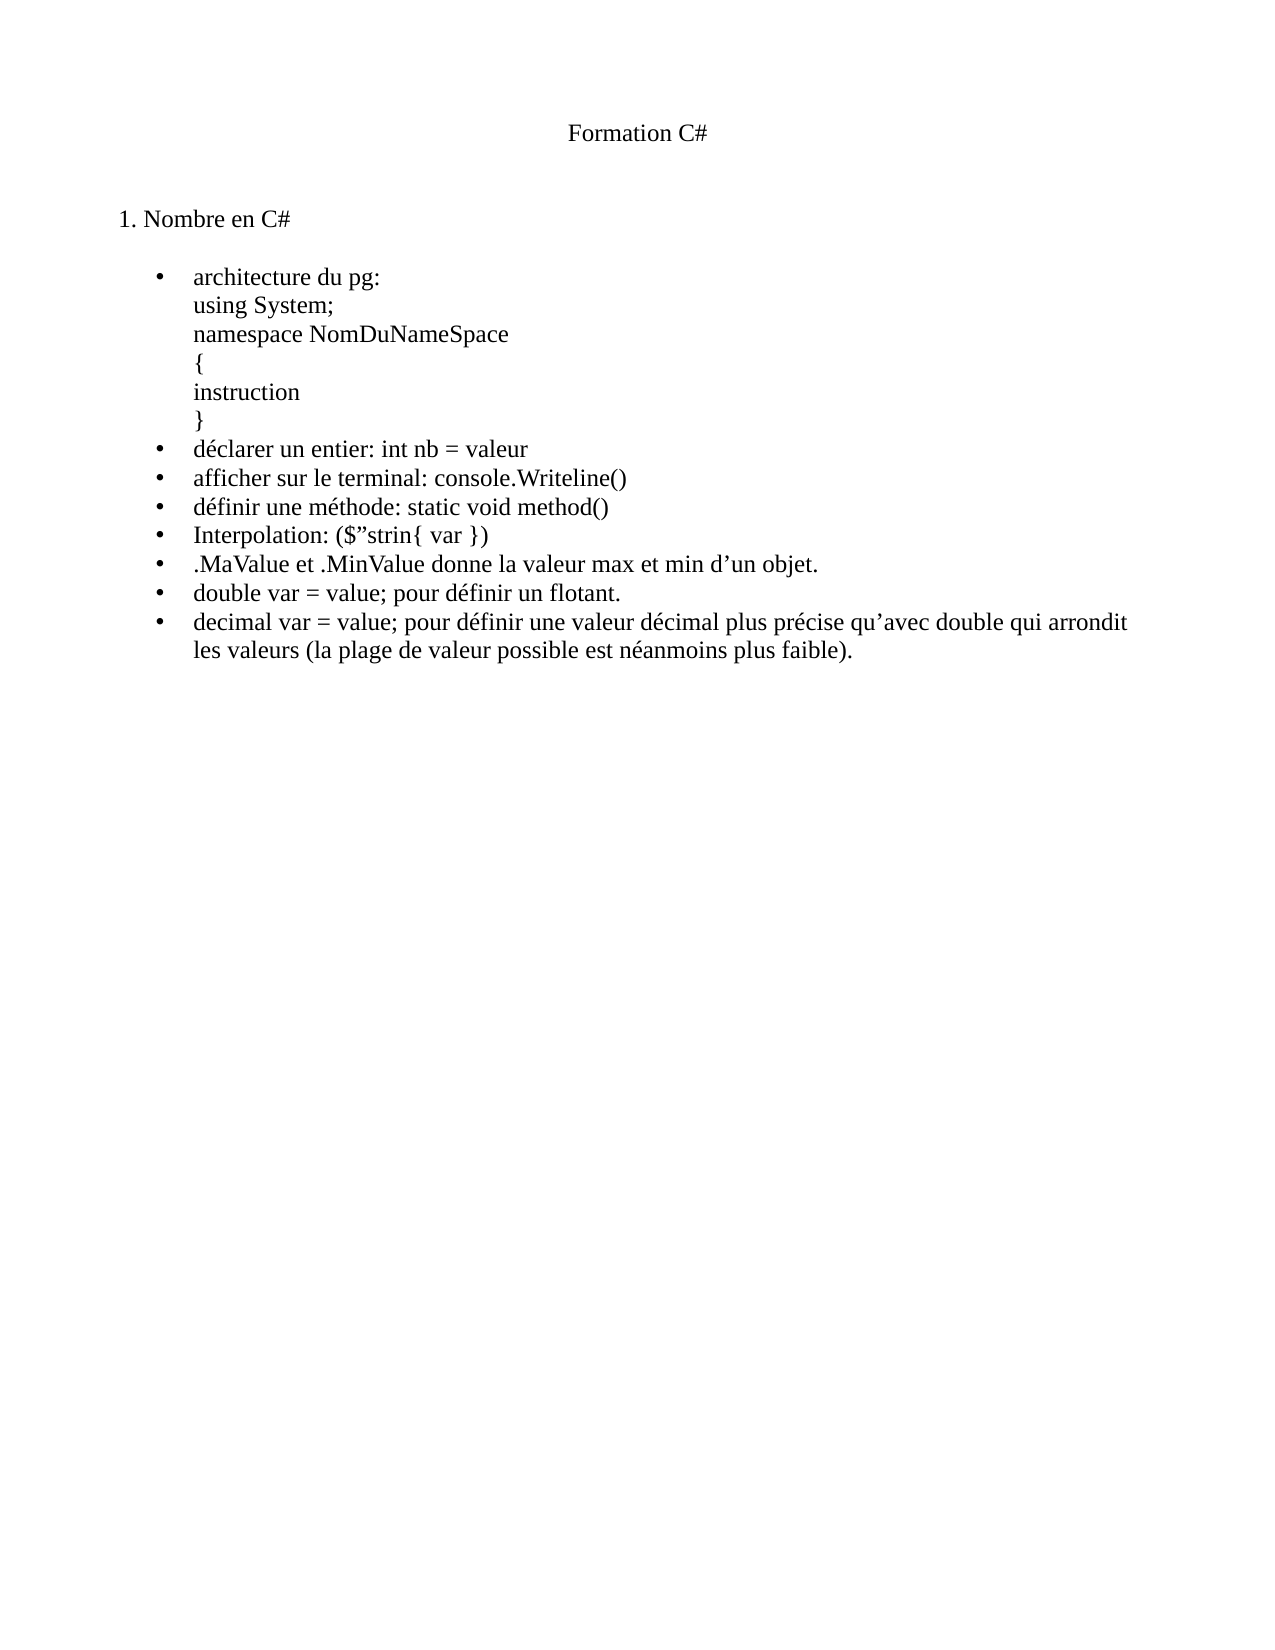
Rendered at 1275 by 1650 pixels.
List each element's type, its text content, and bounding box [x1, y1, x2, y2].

list afficher sur le terminal: console.Writeline() [156, 463, 1157, 492]
list { [156, 348, 1157, 377]
text 1. Nombre en C# [118, 204, 1157, 233]
list double var = value; pour définir un flotant. [156, 578, 1157, 607]
list architecture du pg: [156, 262, 1157, 291]
list déclarer un entier: int nb = valeur [156, 434, 1157, 463]
list decimal var = value; pour définir une valeur décimal plus précise qu’avec double qui arrondit les valeurs (la plage de valeur possible est néanmoins plus faible). [156, 607, 1157, 664]
list définir une méthode: static void method() [156, 492, 1157, 521]
list Interpolation: ($”strin{ var }) [156, 521, 1157, 549]
list namespace NomDuNameSpace [156, 319, 1157, 348]
text Formation C# [118, 118, 1157, 147]
list .MaValue et .MinValue donne la valeur max et min d’un objet. [156, 549, 1157, 578]
list instruction [156, 377, 1157, 406]
list } [156, 406, 1157, 434]
list using System; [156, 291, 1157, 319]
